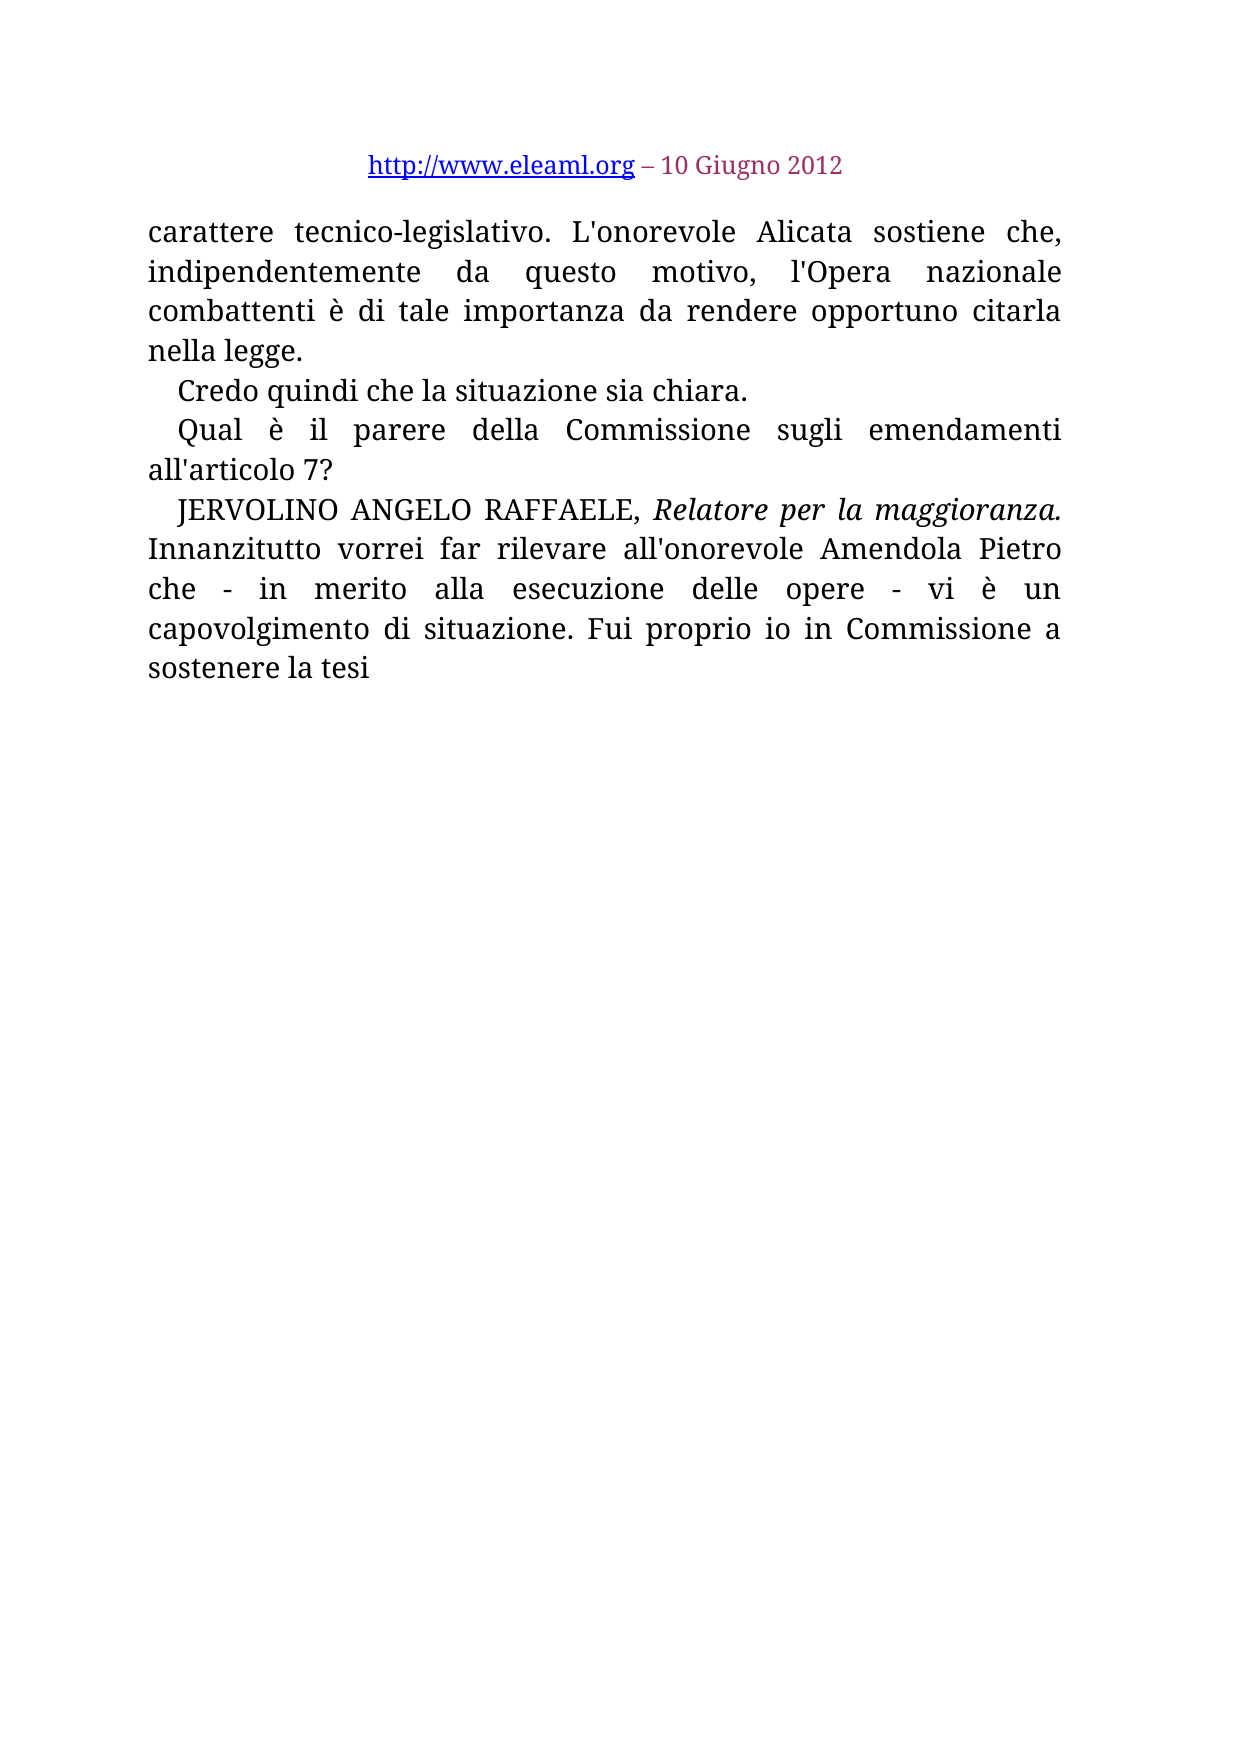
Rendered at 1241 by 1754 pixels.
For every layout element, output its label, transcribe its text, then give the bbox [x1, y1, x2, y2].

text Credo quindi che la situazione sia chiara. [148, 370, 1063, 409]
text Qual è il parere della Commissione sugli emendamenti all'articolo 7? [148, 409, 1063, 489]
text JERVOLINO ANGELO RAFFAELE, Relatore per la maggioranza. Innanzitutto vorrei far rilevare all'onorevole Amendola Pietro che - in merito alla esecuzione delle opere - vi è un capovolgimento di situazione. Fui proprio io in Commissione a sostenere la tesi [148, 489, 1063, 687]
text carattere tecnico-legislativo. L'onorevole Alicata sostiene che, indipendentemente da questo motivo, l'Opera nazionale combattenti è di tale importanza da rendere opportuno citarla nella legge. [148, 211, 1063, 370]
